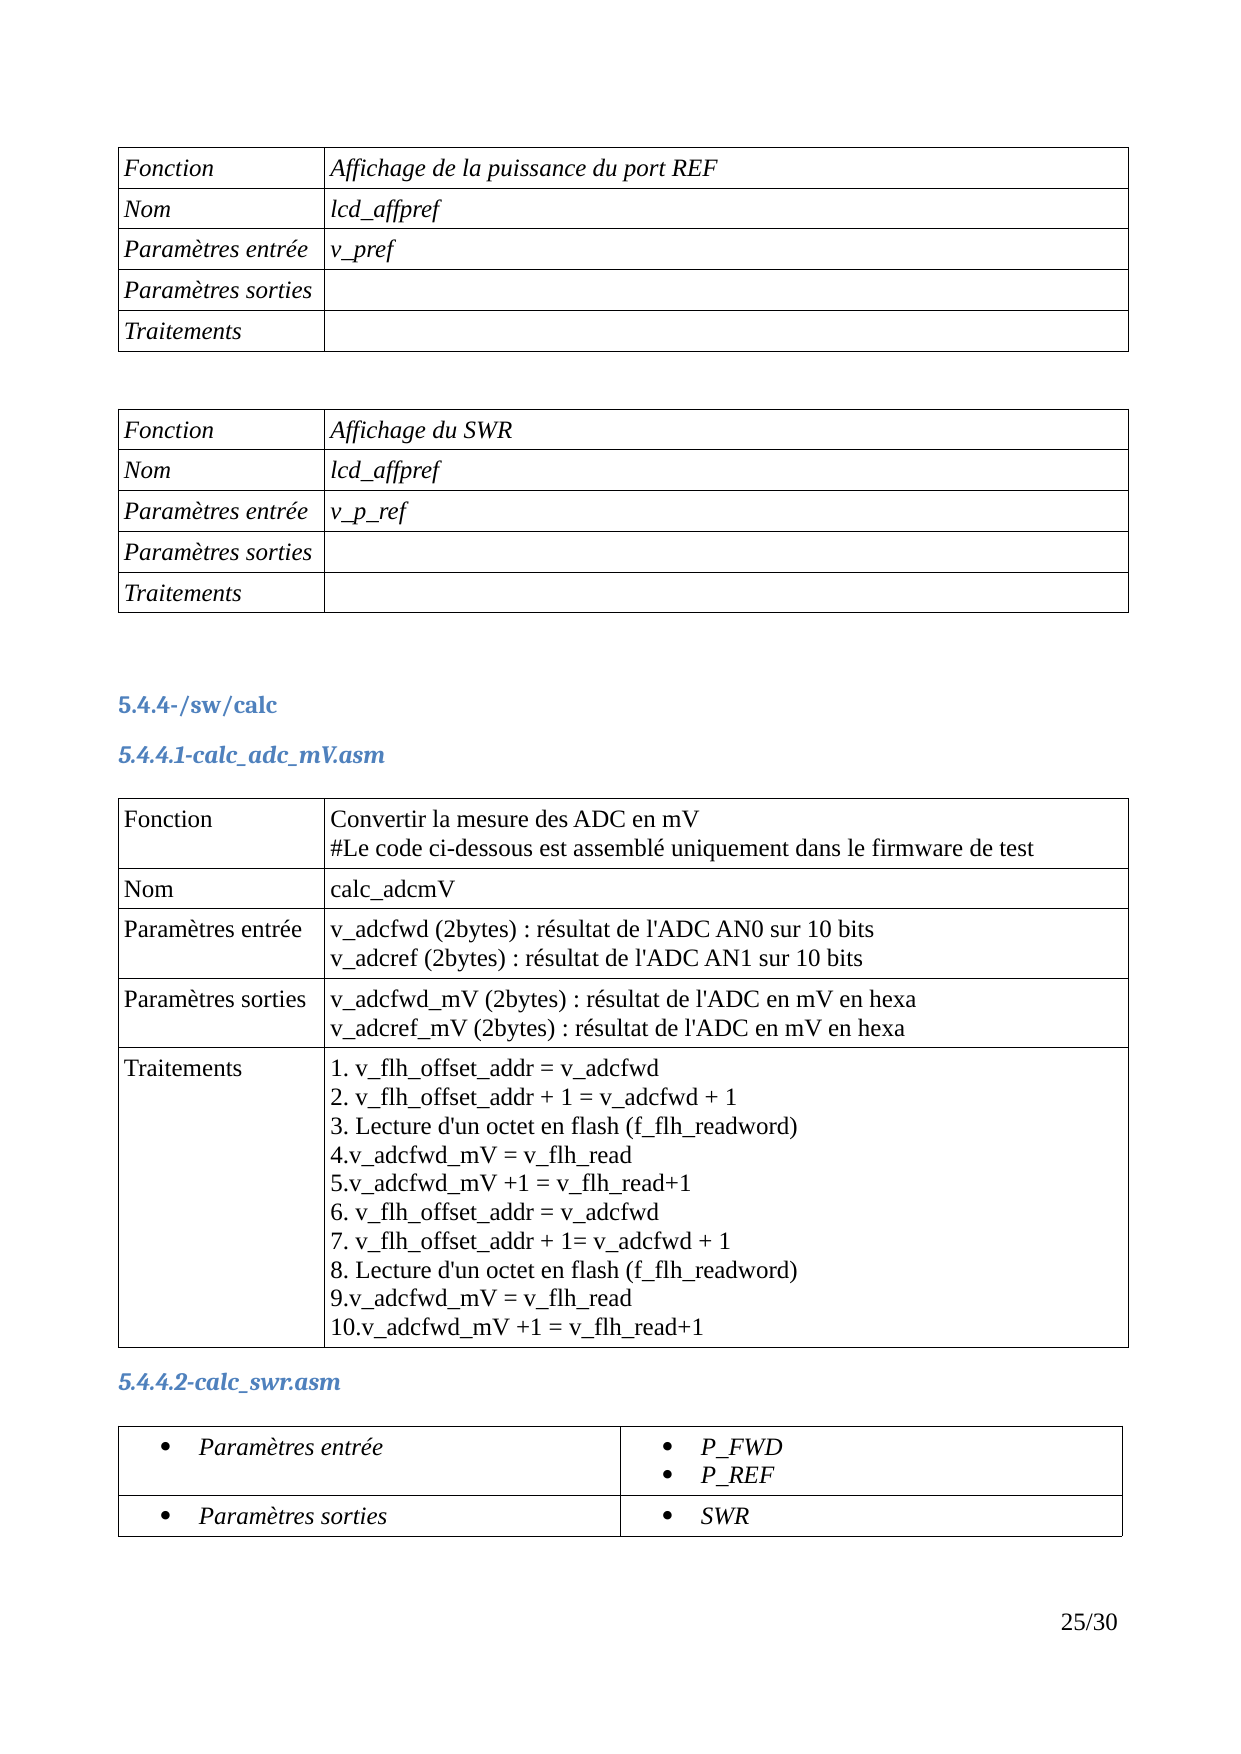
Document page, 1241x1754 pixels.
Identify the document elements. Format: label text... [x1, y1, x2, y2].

table_header Affichage du SWR [325, 410, 1128, 449]
subtitle 5.4.4.1-calc_adc_mV.asm [118, 741, 1122, 769]
table_cell Paramètres sorties [119, 979, 324, 1047]
table_cell v_p_ref [325, 491, 1128, 531]
table_header Fonction [119, 410, 324, 449]
table_cell Nom [119, 189, 324, 228]
table_cell Paramètres sorties [119, 532, 324, 571]
table_cell Paramètres sorties [119, 270, 324, 310]
table_cell lcd_affpref [325, 450, 1128, 490]
table_cell v_pref [325, 229, 1128, 269]
table_cell 1. v_flh_offset_addr = v_adcfwd 2. v_flh_offset_addr + 1 = v_adcfwd + 1 3. Lecture d'un octet en flash (f_flh_readword) 4.v_adcfwd_mV = v_flh_read 5.v_adcfwd_mV +1 = v_flh_read+1 6. v_flh_offset_addr = v_adcfwd 7. v_flh_offset_addr + 1= v_adcfwd + 1 8. Lecture d'un octet en flash (f_flh_readword) 9.v_adcfwd_mV = v_flh_read 10.v_adcfwd_mV +1 = v_flh_read+1 [325, 1048, 1128, 1347]
table_cell [325, 270, 1128, 310]
subtitle 5.4.4-/sw/calc [118, 691, 1122, 720]
table_cell Nom [119, 869, 324, 908]
table_cell v_adcfwd (2bytes) : résultat de l'ADC AN0 sur 10 bits v_adcref (2bytes) : résultat de l'ADC AN1 sur 10 bits [325, 909, 1128, 978]
table_cell Traitements [119, 311, 324, 351]
table_cell v_adcfwd_mV (2bytes) : résultat de l'ADC en mV en hexa v_adcref_mV (2bytes) : résultat de l'ADC en mV en hexa [325, 979, 1128, 1047]
table_header Paramètres entrée [119, 1427, 620, 1495]
table_cell Paramètres sorties [119, 1496, 620, 1536]
table_cell SWR [621, 1496, 1122, 1536]
table_cell [325, 573, 1128, 612]
table_cell Traitements [119, 1048, 324, 1347]
table_cell Traitements [119, 573, 324, 612]
table_header Convertir la mesure des ADC en mV #Le code ci-dessous est assemblé uniquement dans le firmware de test [325, 799, 1128, 868]
table_cell Paramètres entrée [119, 491, 324, 531]
table_cell Paramètres entrée [119, 909, 324, 978]
subtitle 5.4.4.2-calc_swr.asm [118, 1368, 1122, 1397]
table_header Fonction [119, 799, 324, 868]
table_cell lcd_affpref [325, 189, 1128, 228]
table_cell [325, 532, 1128, 571]
table_header Fonction [119, 148, 324, 188]
table_header P_FWD P_REF [621, 1427, 1122, 1495]
table_header Affichage de la puissance du port REF [325, 148, 1128, 188]
table_cell calc_adcmV [325, 869, 1128, 908]
table_cell Paramètres entrée [119, 229, 324, 269]
table_cell [325, 311, 1128, 351]
table_cell Nom [119, 450, 324, 490]
